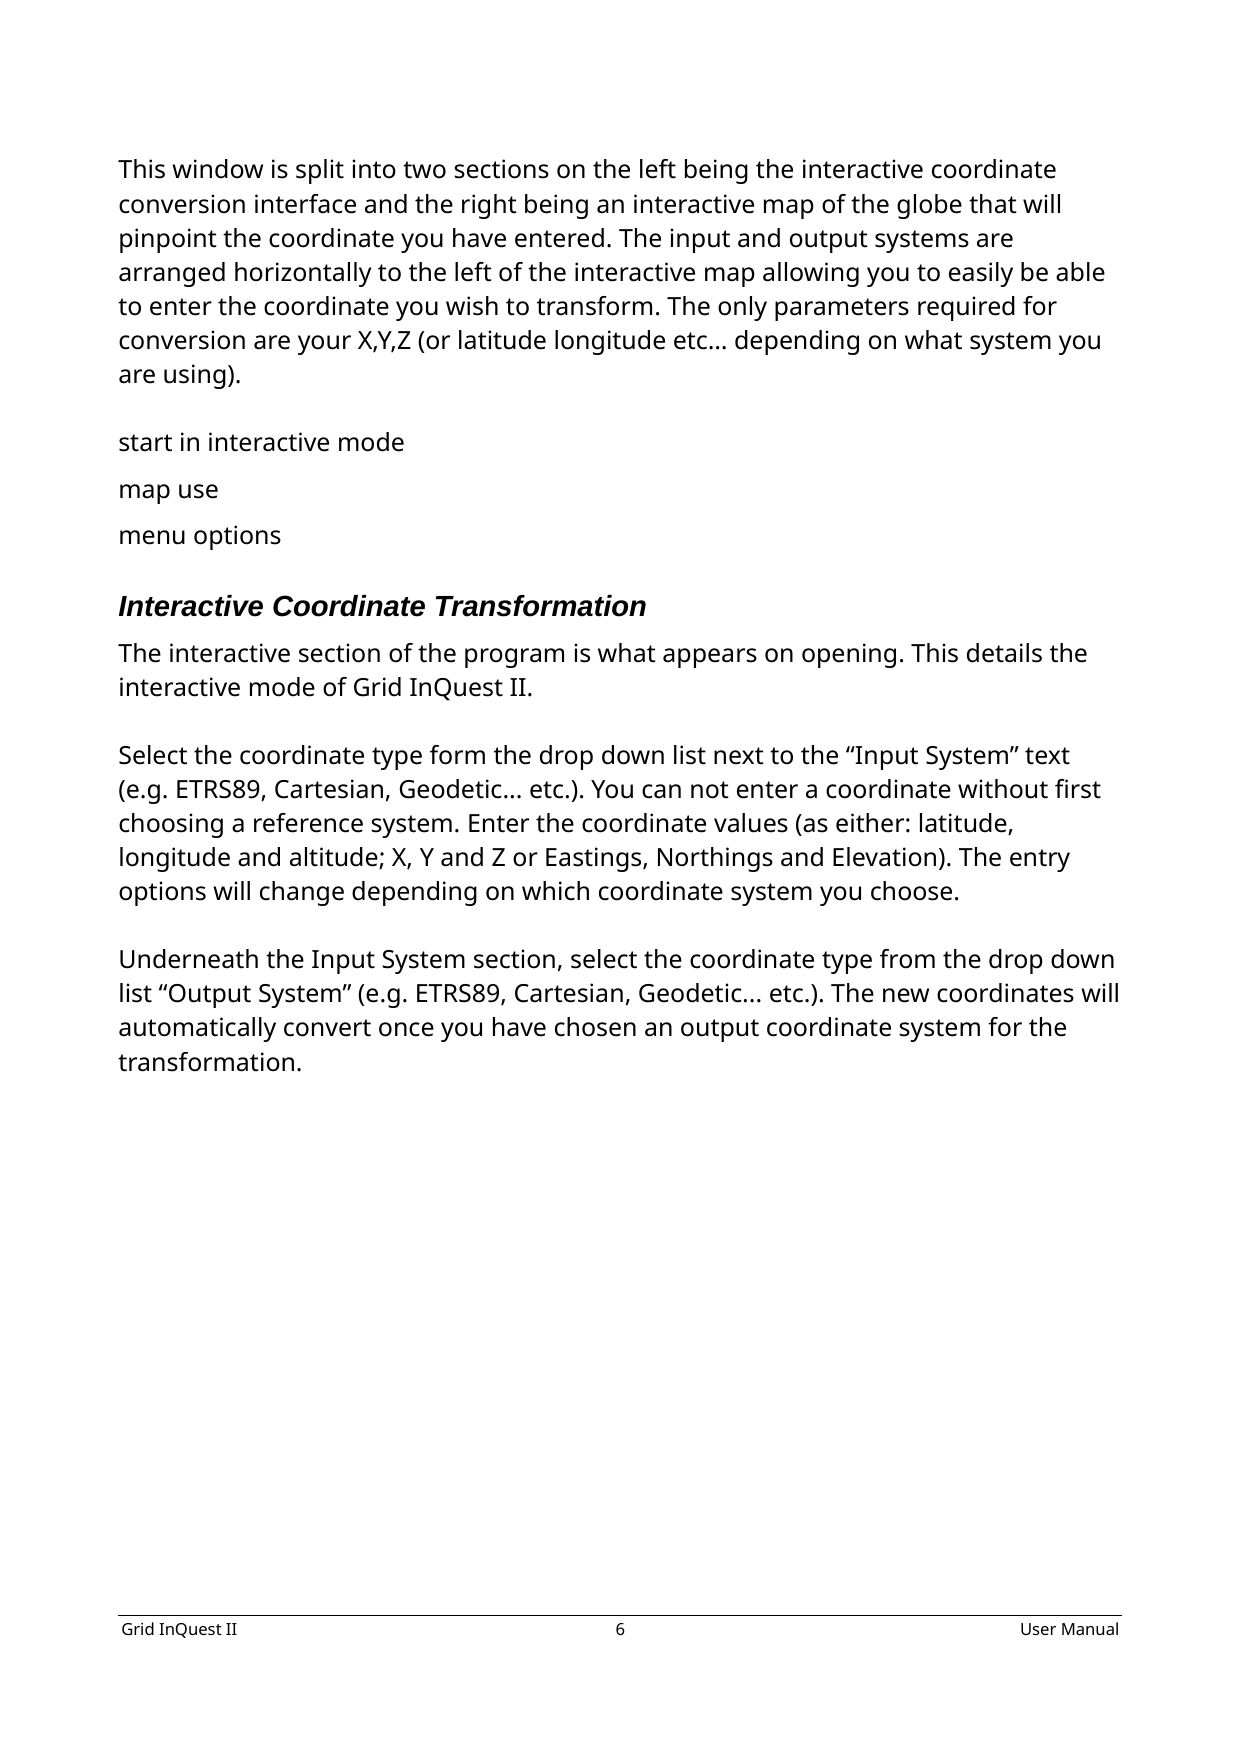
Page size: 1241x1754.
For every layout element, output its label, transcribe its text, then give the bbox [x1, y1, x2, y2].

text The interactive section of the program is what appears on opening. This details the interactive mode of Grid InQuest II. [118, 635, 1122, 703]
text Underneath the Input System section, select the coordinate type from the drop down list “Output System” (e.g. ETRS89, Cartesian, Geodetic... etc.). The new coordinates will automatically convert once you have chosen an output coordinate system for the transformation. [118, 942, 1122, 1078]
text start in interactive mode [118, 425, 1122, 459]
text menu options [118, 518, 1122, 552]
text Select the coordinate type form the drop down list next to the “Input System” text (e.g. ETRS89, Cartesian, Geodetic... etc.). You can not enter a coordinate without first choosing a reference system. Enter the coordinate values (as either: latitude, longitude and altitude; X, Y and Z or Eastings, Northings and Elevation). The entry options will change depending on which coordinate system you choose. [118, 738, 1122, 908]
subtitle Interactive Coordinate Transformation [118, 589, 1122, 623]
text This window is split into two sections on the left being the interactive coordinate conversion interface and the right being an interactive map of the globe that will pinpoint the coordinate you have entered. The input and output systems are arranged horizontally to the left of the interactive map allowing you to easily be able to enter the coordinate you wish to transform. The only parameters required for conversion are your X,Y,Z (or latitude longitude etc… depending on what system you are using). [118, 152, 1122, 391]
text map use [118, 471, 1122, 505]
